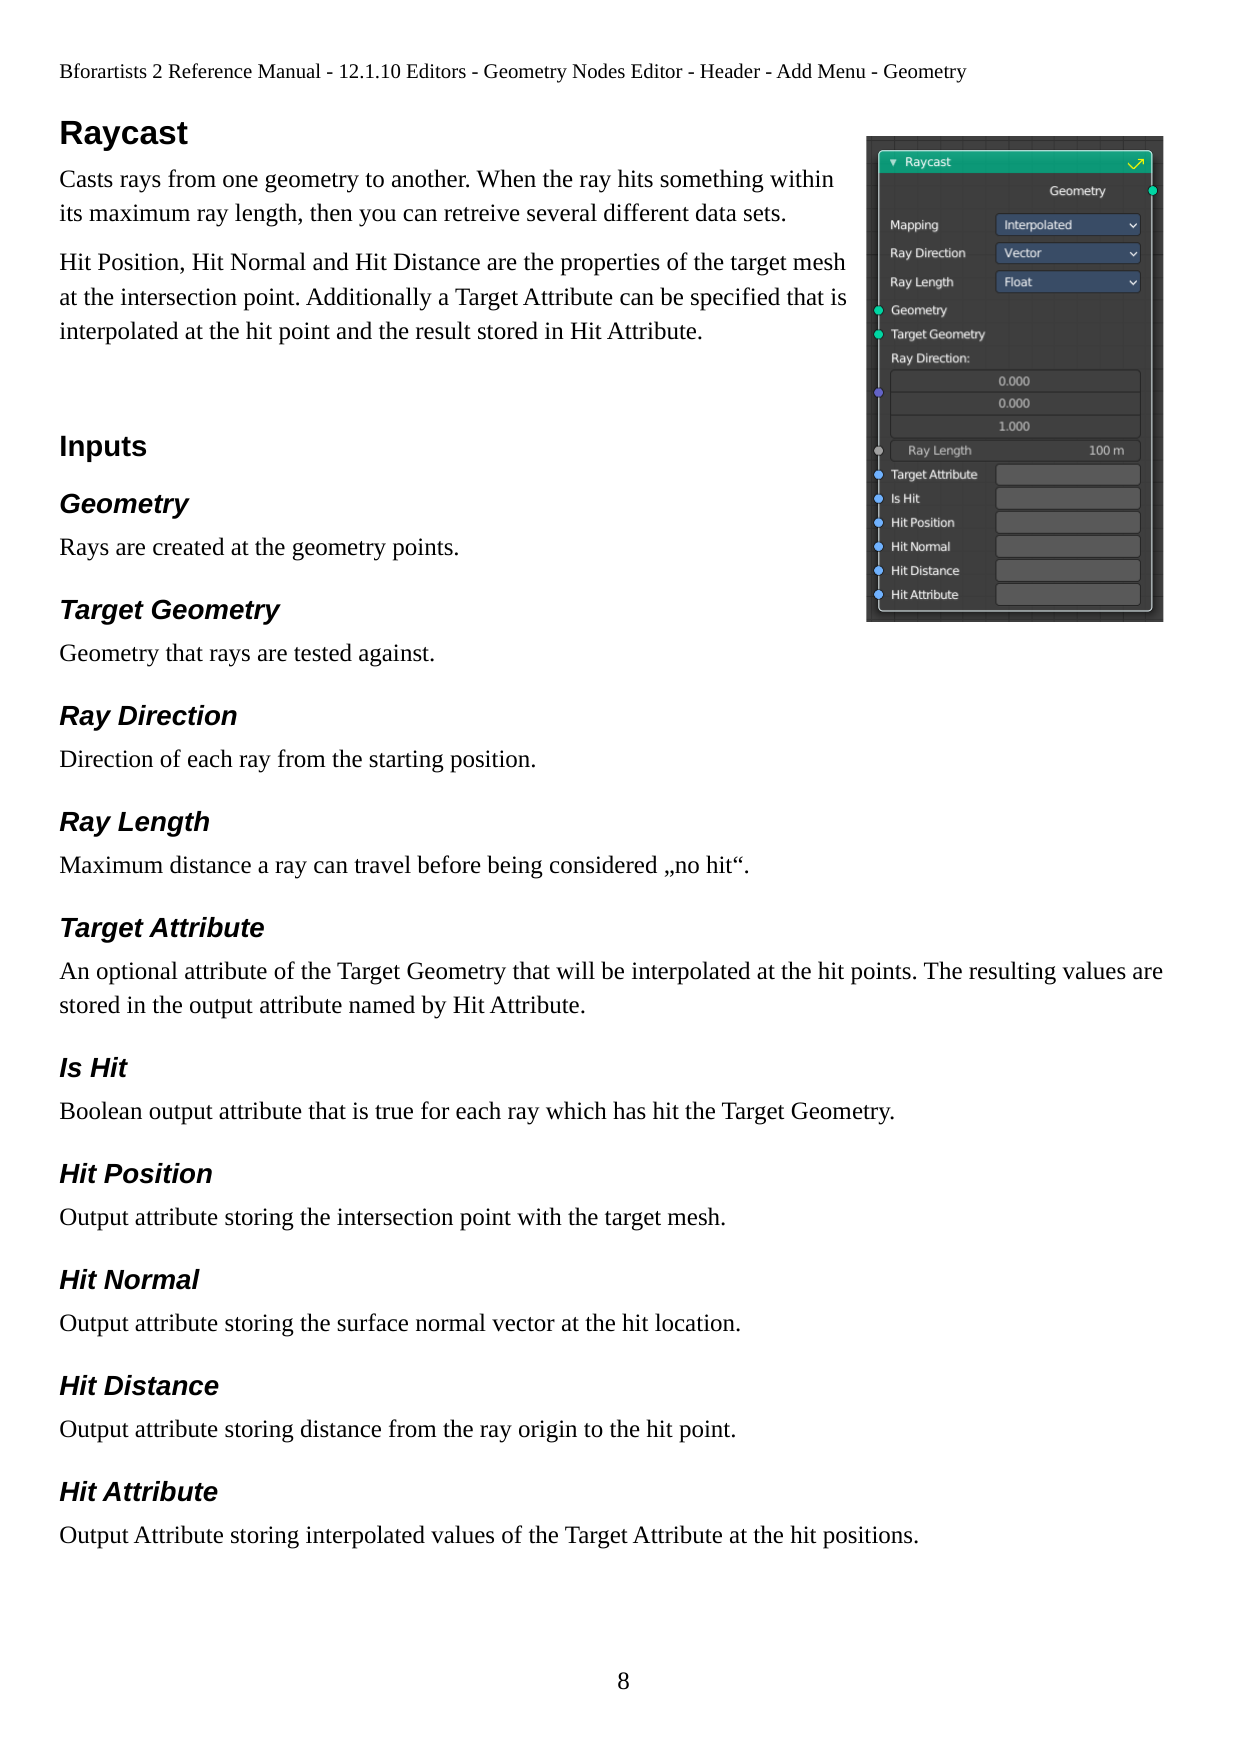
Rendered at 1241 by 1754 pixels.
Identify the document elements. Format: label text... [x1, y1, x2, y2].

subtitle Hit Attribute [59, 1476, 1181, 1507]
subtitle Is Hit [59, 1052, 1181, 1084]
picture [866, 136, 1164, 622]
text Geometry that rays are tested against. [59, 638, 1181, 667]
subtitle Target Geometry [59, 594, 1181, 626]
subtitle Geometry [59, 488, 866, 519]
subtitle [1164, 488, 1181, 519]
subtitle Inputs [59, 429, 866, 463]
text Rays are created at the geometry points. [59, 532, 866, 561]
text Hit Position, Hit Normal and Hit Distance are the properties of the target mesh at the intersection point. Additionally a Target Attribute can be specified that is interpolated at the hit point and the result stored in Hit Attribute. [59, 247, 866, 345]
text Output attribute storing the surface normal vector at the hit location. [59, 1308, 1181, 1337]
text Output attribute storing the intersection point with the target mesh. [59, 1202, 1181, 1231]
subtitle [1164, 429, 1181, 463]
text Output Attribute storing interpolated values of the Target Attribute at the hit positions. [59, 1520, 1181, 1549]
text An optional attribute of the Target Geometry that will be interpolated at the hit points. The resulting values are stored in the output attribute named by Hit Attribute. [59, 956, 1181, 1019]
text Output attribute storing distance from the ray origin to the hit point. [59, 1414, 1181, 1443]
subtitle Hit Normal [59, 1264, 1181, 1296]
text Boolean output attribute that is true for each ray which has hit the Target Geometry. [59, 1096, 1181, 1125]
text Casts rays from one geometry to another. When the ray hits something within its maximum ray length, then you can retreive several different data sets. [59, 164, 866, 227]
subtitle Ray Length [59, 806, 1181, 837]
text Maximum distance a ray can travel before being considered „no hit“. [59, 850, 1181, 879]
subtitle Hit Distance [59, 1370, 1181, 1402]
subtitle Hit Position [59, 1158, 1181, 1190]
subtitle Ray Direction [59, 699, 1181, 731]
subtitle Target Attribute [59, 911, 1181, 943]
text Direction of each ray from the starting position. [59, 744, 1181, 773]
subtitle Raycast [59, 113, 1181, 151]
